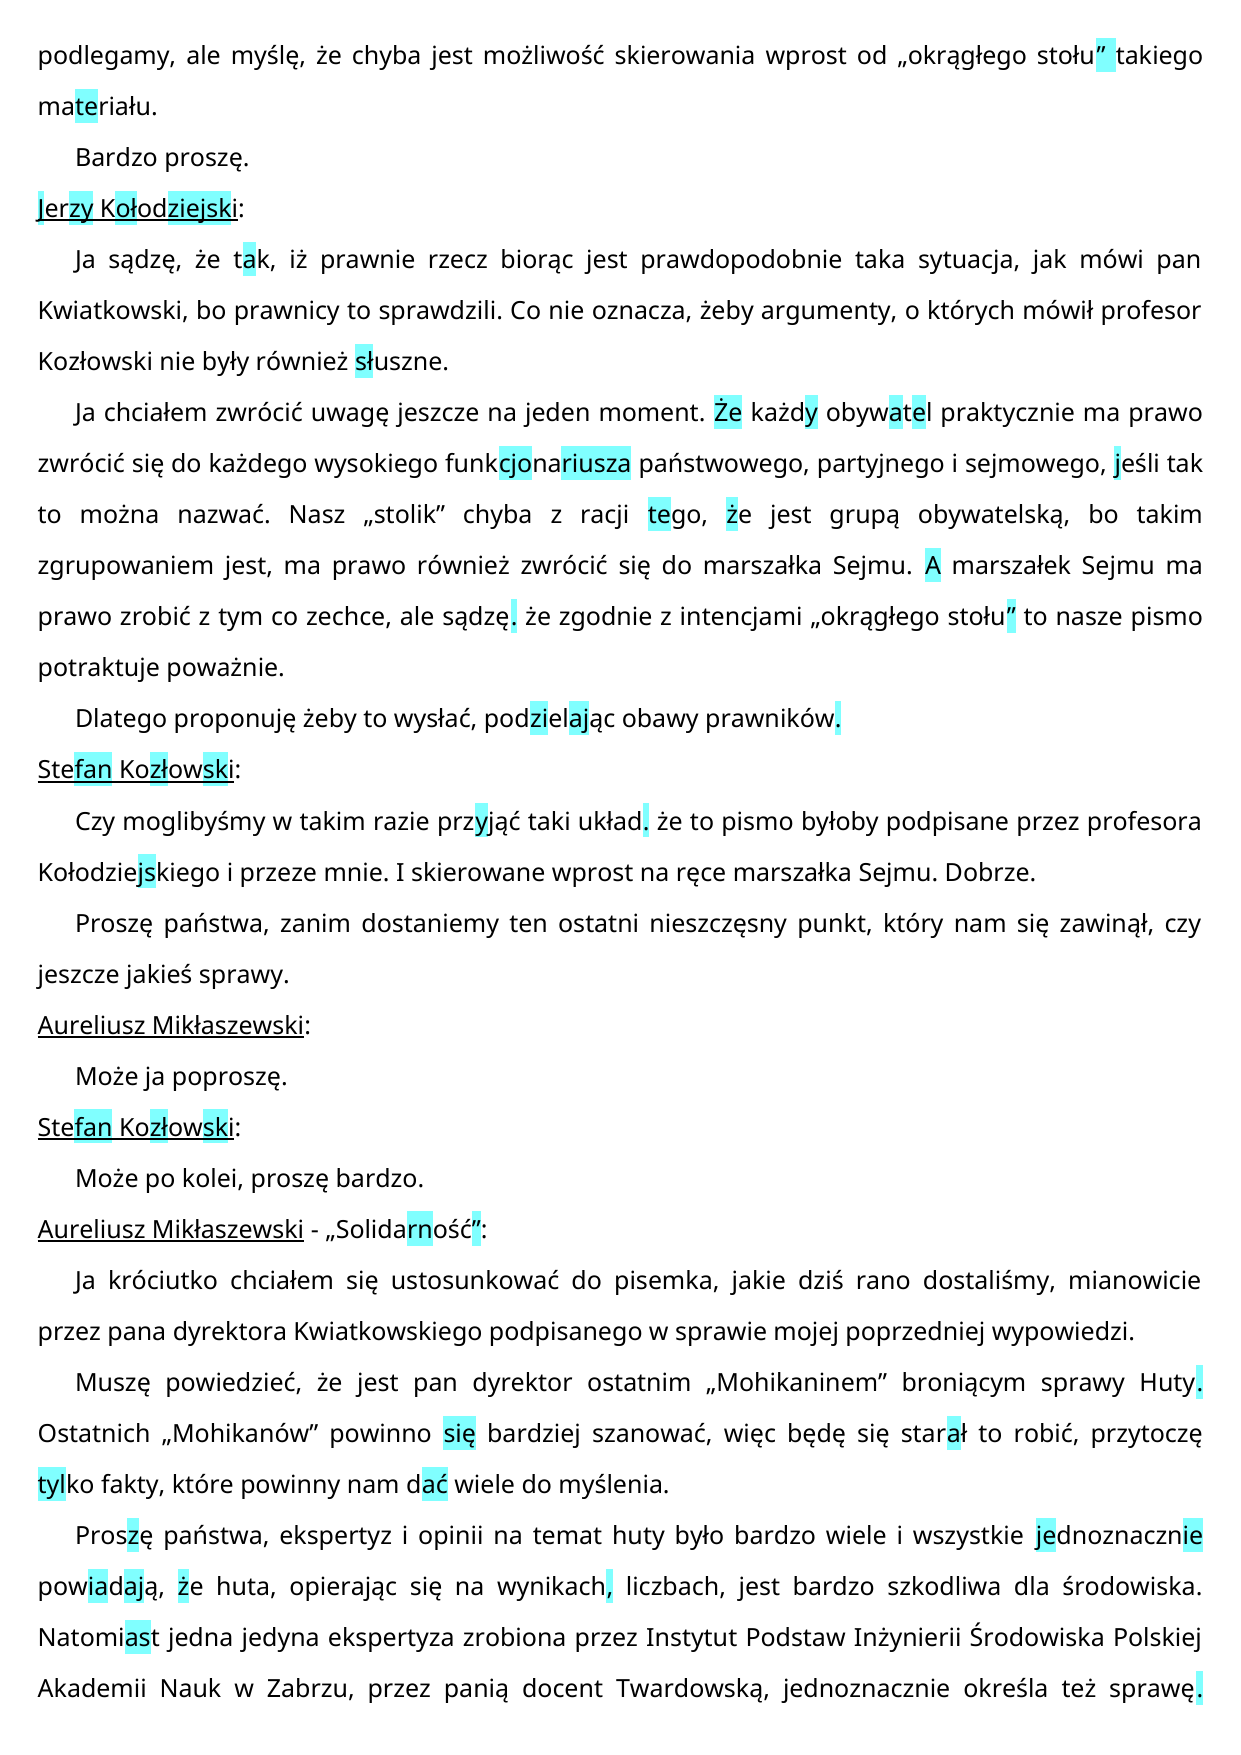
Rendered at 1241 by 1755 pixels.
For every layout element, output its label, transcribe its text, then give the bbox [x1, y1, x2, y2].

text Ja króciutko chciałem się ustosunkować do pisemka, jakie dziś rano dostaliśmy, mianowicie przez pana dyrektora Kwiatkowskiego podpisanego w sprawie mojej poprzedniej wypowiedzi. [37, 1262, 1203, 1348]
text Czy moglibyśmy w takim razie przyjąć taki układ. że to pismo byłoby podpisane przez profesora Kołodziejskiego i przeze mnie. I skierowane wprost na ręce marszałka Sejmu. Dobrze. [37, 803, 1203, 888]
text Aureliusz Mikłaszewski: [37, 1007, 1203, 1041]
text Może ja poproszę. [37, 1058, 1203, 1092]
text Jerzy Kołodziejski: [37, 191, 1203, 225]
text Dlatego proponuję żeby to wysłać, podzielając obawy prawników. [37, 701, 1203, 735]
text Bardzo proszę. [37, 139, 1203, 174]
text Ja chciałem zwrócić uwagę jeszcze na jeden moment. Że każdy obywatel praktycznie ma prawo zwrócić się do każdego wysokiego funkcjonariusza państwowego, partyjnego i sejmowego, jeśli tak to można nazwać. Nasz „stolik” chyba z racji tego, że jest grupą obywatelską, bo takim zgrupowaniem jest, ma prawo również zwrócić się do marszałka Sejmu. A marszałek Sejmu ma prawo zrobić z tym co zechce, ale sądzę. że zgodnie z intencjami „okrągłego stołu” to nasze pismo potraktuje poważnie. [37, 395, 1203, 684]
text Proszę państwa, zanim dostaniemy ten ostatni nieszczęsny punkt, który nam się zawinął, czy jeszcze jakieś sprawy. [37, 905, 1203, 990]
text Może po kolei, proszę bardzo. [37, 1160, 1203, 1194]
text podlegamy, ale myślę, że chyba jest możliwość skierowania wprost od „okrągłego stołu” takiego materiału. [37, 37, 1203, 123]
text Muszę powiedzieć, że jest pan dyrektor ostatnim „Mohikaninem” broniącym sprawy Huty. Ostatnich „Mohikanów” powinno się bardziej szanować, więc będę się starał to robić, przytoczę tylko fakty, które powinny nam dać wiele do myślenia. [37, 1364, 1203, 1501]
text Stefan Kozłowski: [37, 1109, 1203, 1143]
text Aureliusz Mikłaszewski - „Solidarność”: [37, 1211, 1203, 1246]
text Proszę państwa, ekspertyz i opinii na temat huty było bardzo wiele i wszystkie jednoznacznie powiadają, że huta, opierając się na wynikach, liczbach, jest bardzo szkodliwa dla środowiska. Natomiast jedna jedyna ekspertyza zrobiona przez Instytut Podstaw Inżynierii Środowiska Polskiej Akademii Nauk w Zabrzu, przez panią docent Twardowską, jednoznacznie określa też sprawę. [37, 1518, 1203, 1705]
text Stefan Kozłowski: [37, 752, 1203, 786]
text Ja sądzę, że tak, iż prawnie rzecz biorąc jest prawdopodobnie taka sytuacja, jak mówi pan Kwiatkowski, bo prawnicy to sprawdzili. Co nie oznacza, żeby argumenty, o których mówił profesor Kozłowski nie były również słuszne. [37, 242, 1203, 378]
